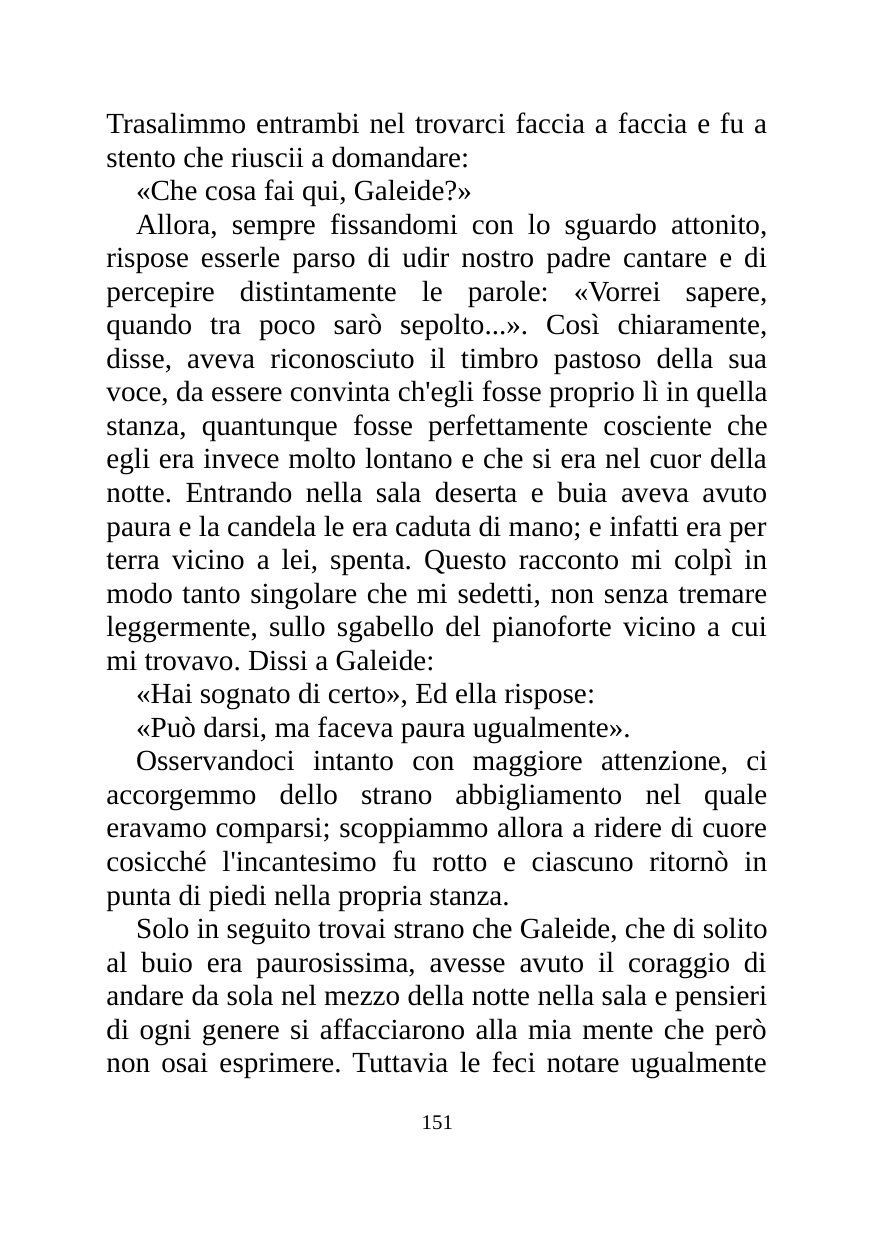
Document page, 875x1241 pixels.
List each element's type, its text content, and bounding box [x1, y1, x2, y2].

text «Può darsi, ma faceva paura ugualmente». [106, 710, 768, 743]
text «Che cosa fai qui, Galeide?» [106, 173, 768, 207]
text Trasalimmo entrambi nel trovarci faccia a faccia e fu a stento che riuscii a domandare: [106, 106, 768, 173]
text «Hai sognato di certo», Ed ella rispose: [106, 676, 768, 710]
text Solo in seguito trovai strano che Galeide, che di solito al buio era paurosissima, avesse avuto il coraggio di andare da sola nel mezzo della notte nella sala e pensieri di ogni genere si affacciarono alla mia mente che però non osai esprimere. Tuttavia le feci notare ugualmente [106, 911, 768, 1079]
text Allora, sempre fissandomi con lo sguardo attonito, rispose esserle parso di udir nostro padre cantare e di percepire distintamente le parole: «Vorrei sapere, quando tra poco sarò sepolto...». Così chiaramente, disse, aveva riconosciuto il timbro pastoso della sua voce, da essere convinta ch'egli fosse proprio lì in quella stanza, quantunque fosse perfettamente cosciente che egli era invece molto lontano e che si era nel cuor della notte. Entrando nella sala deserta e buia aveva avuto paura e la candela le era caduta di mano; e infatti era per terra vicino a lei, spenta. Questo racconto mi colpì in modo tanto singolare che mi sedetti, non senza tremare leggermente, sullo sgabello del pianoforte vicino a cui mi trovavo. Dissi a Galeide: [106, 207, 768, 676]
text Osservandoci intanto con maggiore attenzione, ci accorgemmo dello strano abbigliamento nel quale eravamo comparsi; scoppiammo allora a ridere di cuore cosicché l'incantesimo fu rotto e ciascuno ritornò in punta di piedi nella propria stanza. [106, 743, 768, 911]
